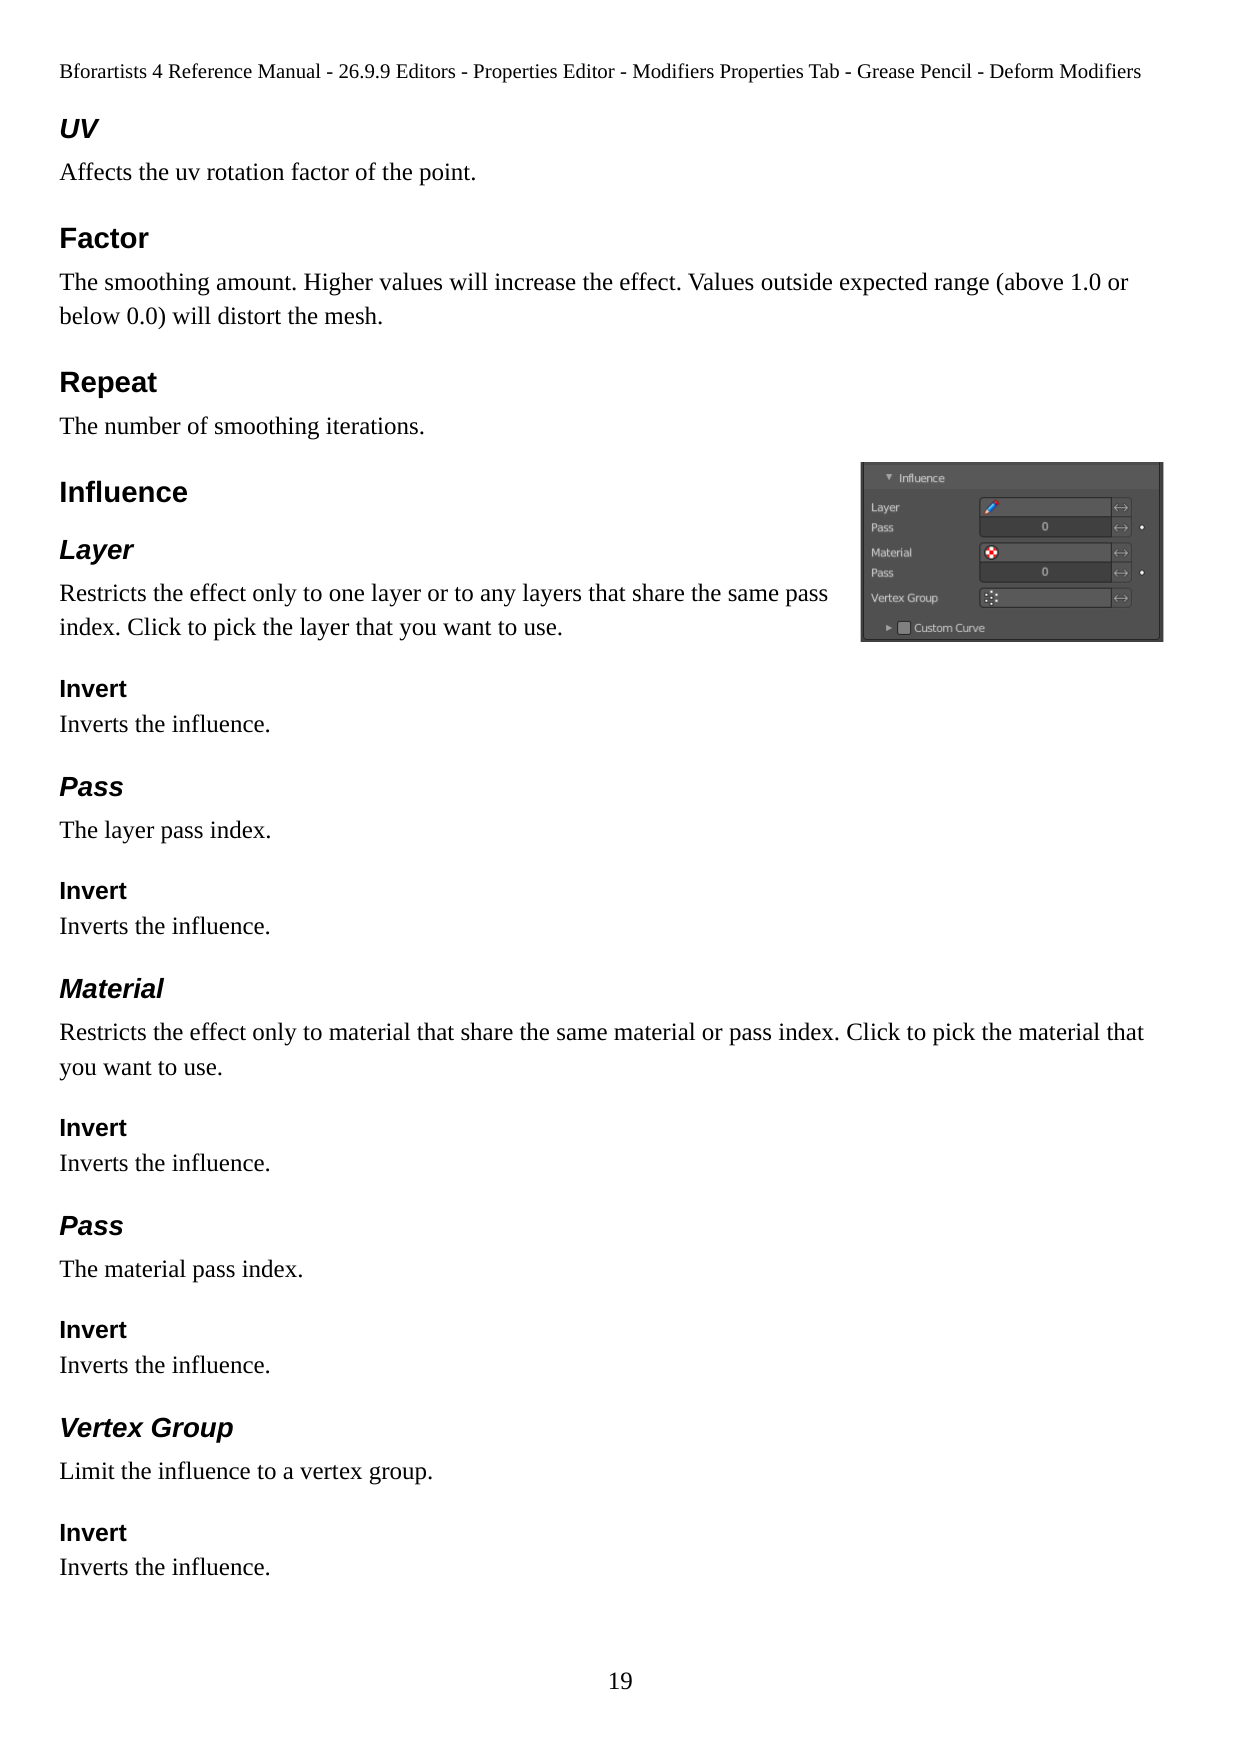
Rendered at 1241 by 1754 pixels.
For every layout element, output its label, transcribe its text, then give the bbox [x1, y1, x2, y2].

text The layer pass index. [59, 815, 1181, 843]
subtitle Material [59, 973, 1181, 1004]
subtitle [1164, 534, 1181, 566]
subtitle [1164, 475, 1181, 509]
subtitle UV [59, 113, 1181, 144]
subtitle Pass [59, 770, 1181, 802]
text Inverts the influence. [59, 1350, 1181, 1379]
text The smoothing amount. Higher values will increase the effect. Values outside expected range (above 1.0 or below 0.0) will distort the mesh. [59, 267, 1181, 330]
text Restricts the effect only to one layer or to any layers that share the same pass index. Click to pick the layer that you want to use. [59, 578, 860, 641]
subtitle Vertex Group [59, 1412, 1181, 1444]
picture [860, 462, 1164, 642]
subtitle Factor [59, 221, 1181, 254]
subtitle Invert [59, 1315, 1181, 1344]
subtitle Invert [59, 876, 1181, 905]
text Limit the influence to a vertex group. [59, 1456, 1181, 1485]
text Affects the uv rotation factor of the point. [59, 157, 1181, 186]
text Inverts the influence. [59, 709, 1181, 738]
text Restricts the effect only to material that share the same material or pass index. Click to pick the material that you want to use. [59, 1017, 1181, 1080]
subtitle Invert [59, 1518, 1181, 1546]
subtitle Invert [59, 674, 1181, 703]
subtitle Influence [59, 475, 860, 509]
subtitle Repeat [59, 365, 1181, 399]
text Inverts the influence. [59, 911, 1181, 940]
subtitle Pass [59, 1209, 1181, 1241]
text The material pass index. [59, 1254, 1181, 1283]
text The number of smoothing iterations. [59, 411, 1181, 440]
subtitle Invert [59, 1113, 1181, 1142]
text Inverts the influence. [59, 1148, 1181, 1177]
text Inverts the influence. [59, 1552, 1181, 1581]
subtitle Layer [59, 534, 860, 566]
